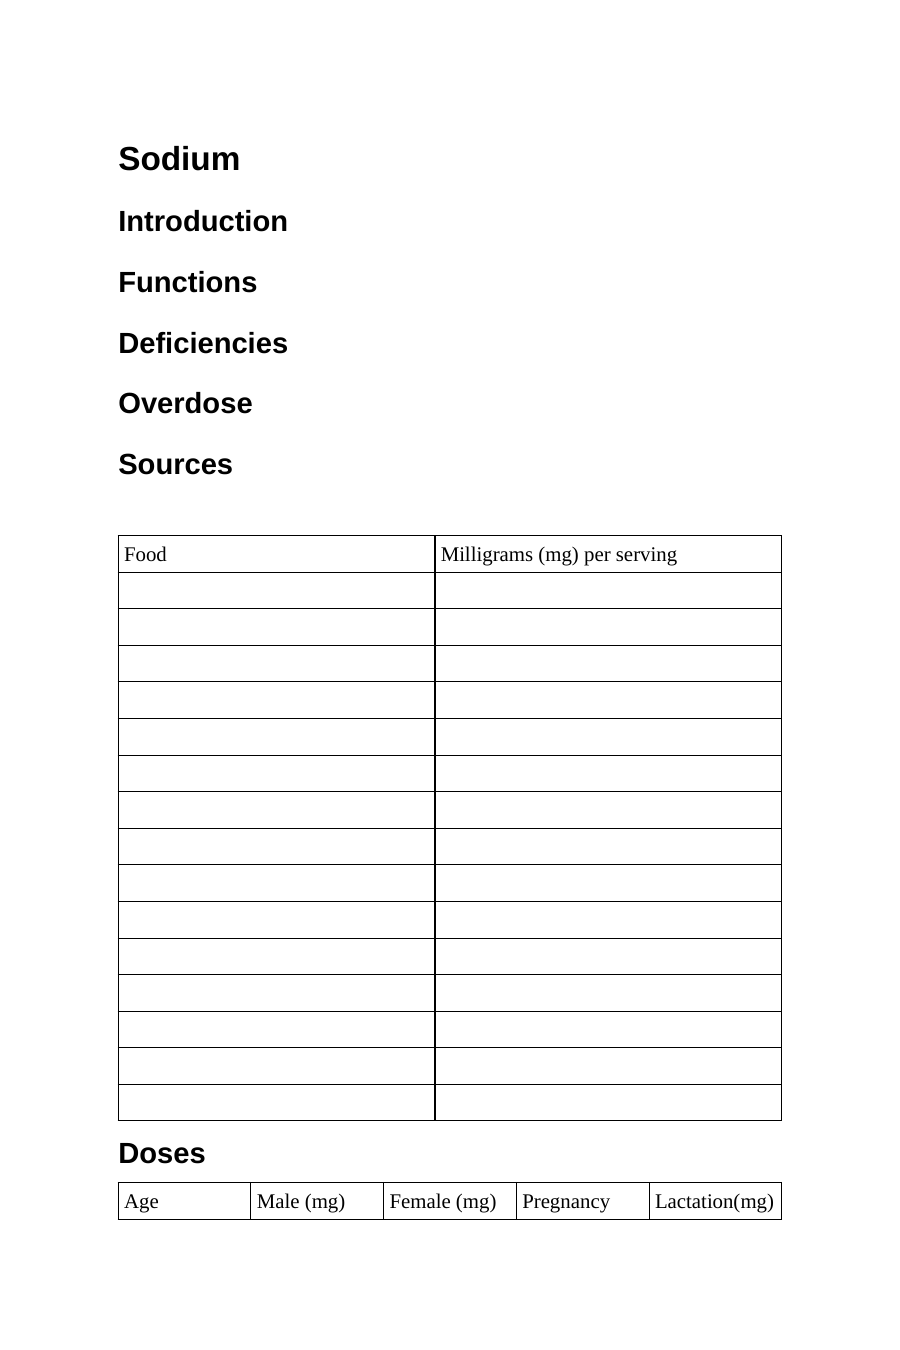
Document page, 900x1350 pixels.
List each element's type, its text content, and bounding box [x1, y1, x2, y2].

table_cell [119, 939, 434, 974]
table_cell [119, 573, 434, 608]
table_cell [436, 865, 781, 901]
subtitle Sources [118, 447, 782, 481]
subtitle Doses [118, 1136, 782, 1169]
table_header Food [119, 536, 434, 572]
table_cell [119, 719, 434, 754]
table_header Milligrams (mg) per serving [436, 536, 781, 572]
table_cell [436, 975, 781, 1011]
table_cell [436, 902, 781, 937]
table_cell [119, 865, 434, 901]
subtitle Introduction [118, 204, 782, 238]
subtitle Sodium [118, 139, 782, 177]
table_cell [119, 975, 434, 1011]
table_cell [436, 756, 781, 791]
table_cell [119, 756, 434, 791]
table_cell [119, 682, 434, 718]
table_cell [119, 646, 434, 681]
table_cell [119, 829, 434, 864]
table_cell [436, 682, 781, 718]
table_cell [436, 1048, 781, 1084]
table_cell [436, 573, 781, 608]
table_header Male (mg) [251, 1183, 383, 1218]
table_cell [119, 1012, 434, 1047]
table_cell [436, 1012, 781, 1047]
subtitle Overdose [118, 386, 782, 420]
subtitle Deficiencies [118, 326, 782, 359]
table_cell [436, 1085, 781, 1120]
table_cell [436, 609, 781, 645]
table_cell [436, 646, 781, 681]
table_cell [436, 792, 781, 828]
table_cell [436, 719, 781, 754]
table_cell [436, 829, 781, 864]
table_cell [119, 1085, 434, 1120]
subtitle Functions [118, 265, 782, 299]
table_cell [119, 902, 434, 937]
table_cell [436, 939, 781, 974]
table_cell [119, 1048, 434, 1084]
table_header Age [119, 1183, 250, 1218]
table_cell [119, 609, 434, 645]
table_cell [119, 792, 434, 828]
table_header Lactation(mg) [650, 1183, 781, 1218]
table_header Female (mg) [384, 1183, 516, 1218]
table_header Pregnancy [517, 1183, 649, 1218]
